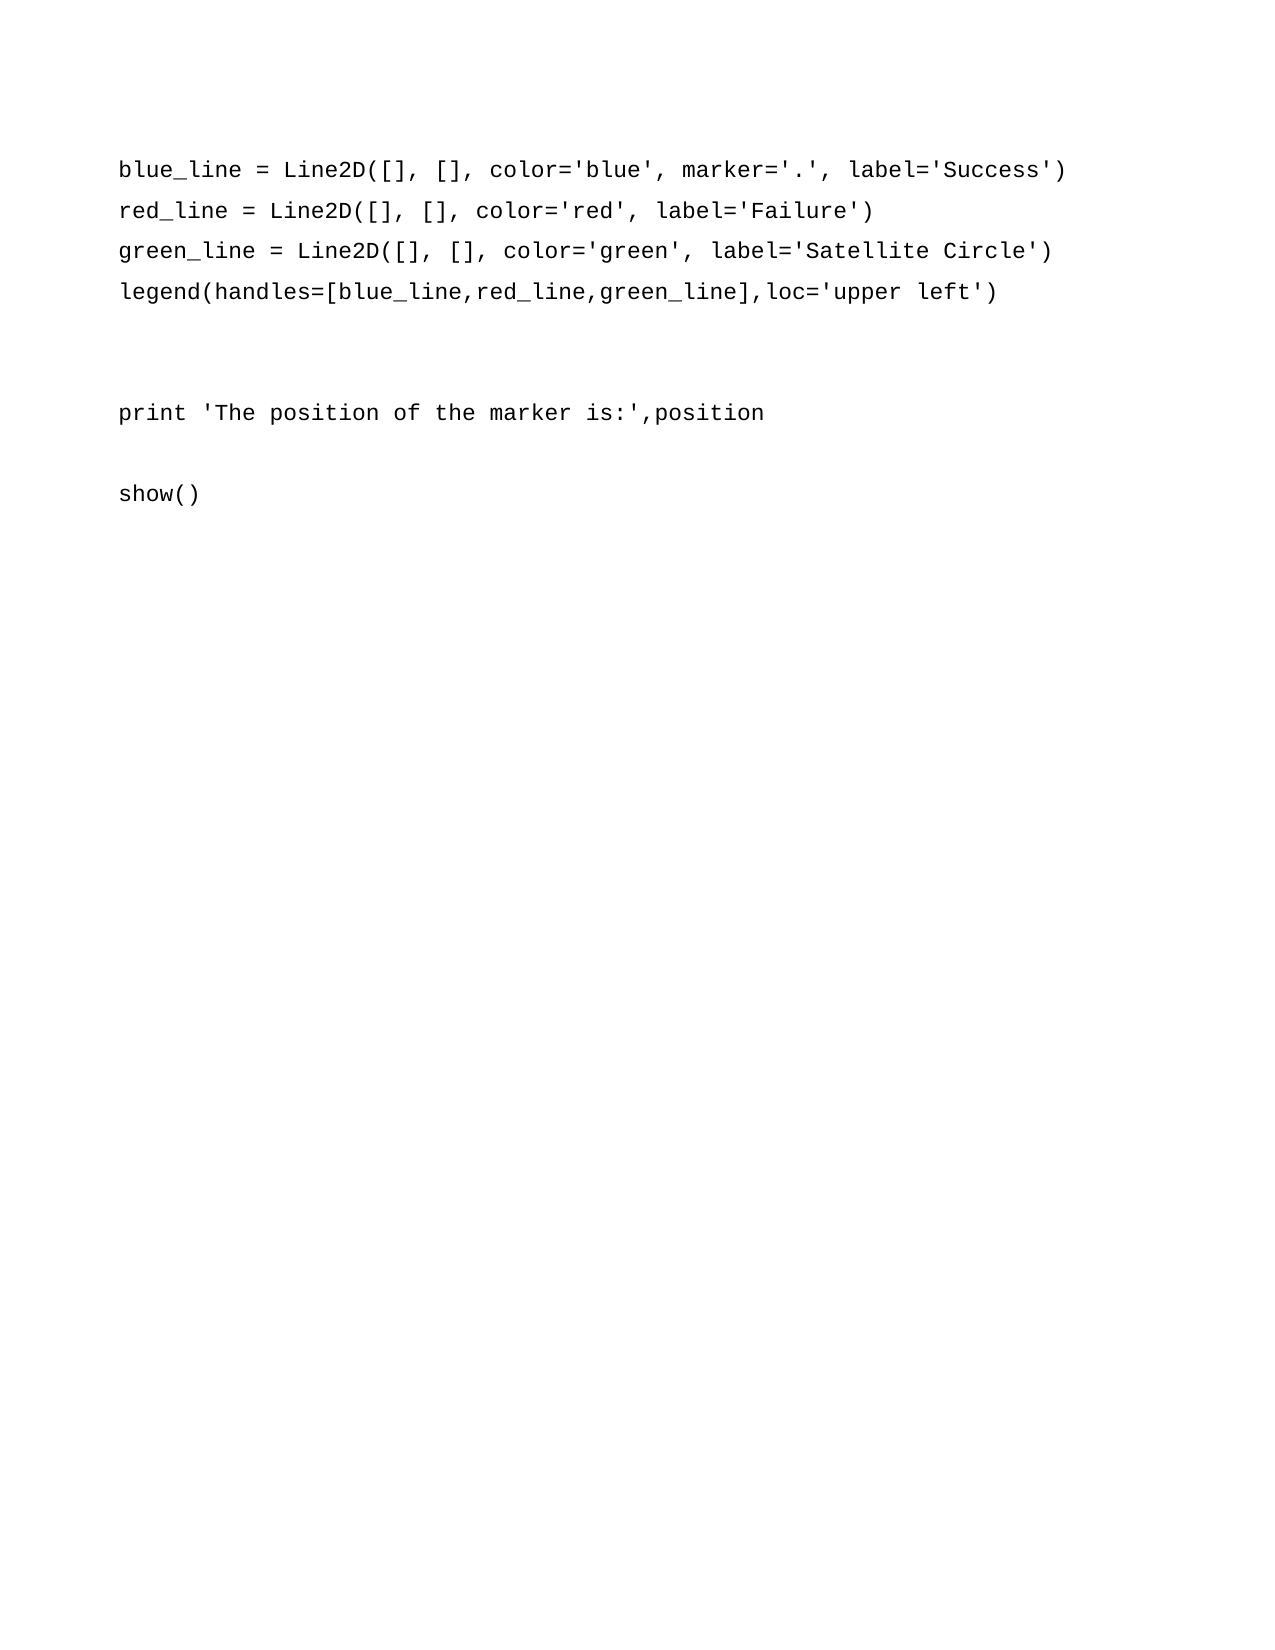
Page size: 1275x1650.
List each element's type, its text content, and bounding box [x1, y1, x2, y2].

text green_line = Line2D([], [], color='green', label='Satellite Circle') [118, 240, 1157, 266]
text legend(handles=[blue_line,red_line,green_line],loc='upper left') [118, 280, 1157, 306]
text blue_line = Line2D([], [], color='blue', marker='.', label='Success') [118, 159, 1157, 184]
text show() [118, 483, 1157, 509]
text print 'The position of the marker is:',position [118, 402, 1157, 428]
text red_line = Line2D([], [], color='red', label='Failure') [118, 199, 1157, 225]
